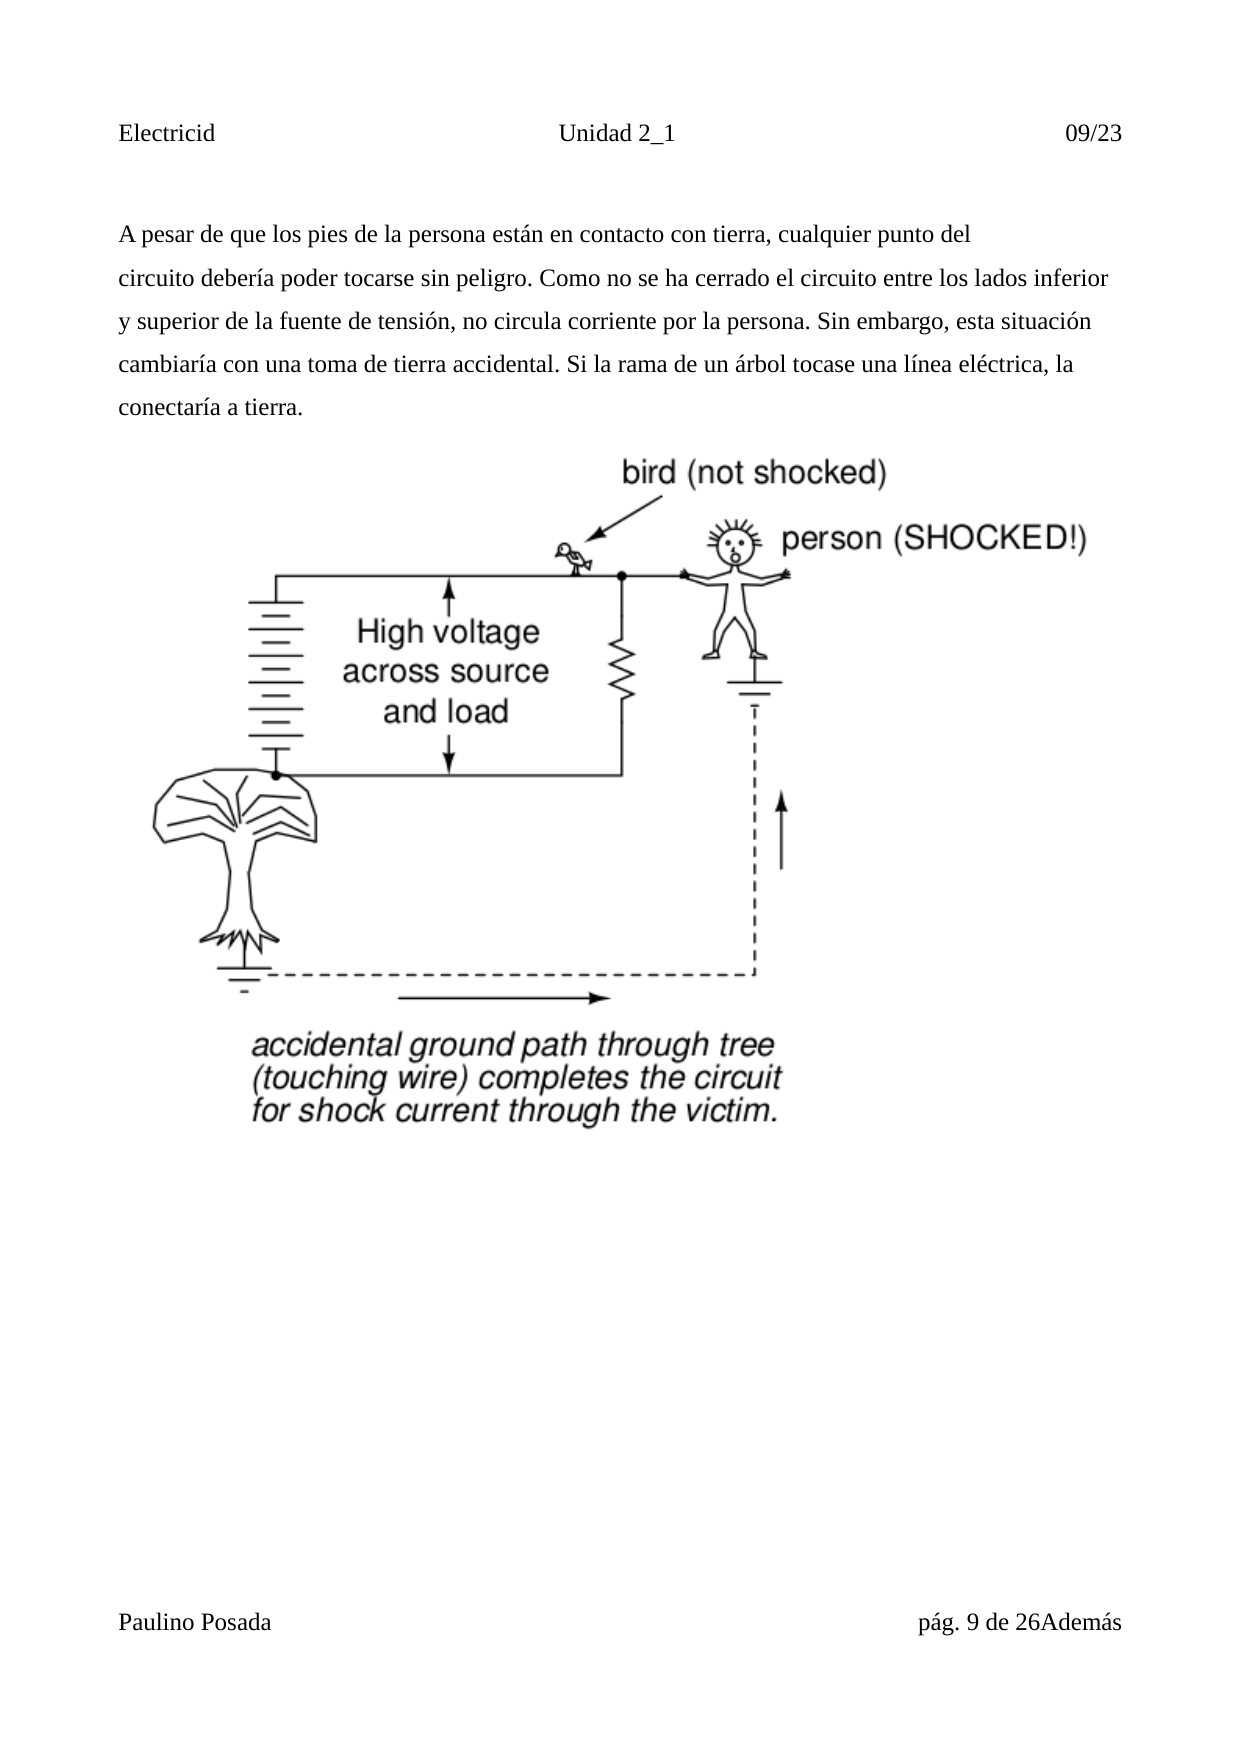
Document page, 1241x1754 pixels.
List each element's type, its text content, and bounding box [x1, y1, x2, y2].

text A pesar de que los pies de la persona están en contacto con tierra, cualquier punto del [118, 219, 1122, 248]
text circuito debería poder tocarse sin peligro. Como no se ha cerrado el circuito entre los lados inferior y superior de la fuente de tensión, no circula corriente por la persona. Sin embargo, esta situación cambiaría con una toma de tierra accidental. Si la rama de un árbol tocase una línea eléctrica, la conectaría a tierra. [118, 263, 1122, 421]
picture [147, 435, 1093, 1134]
